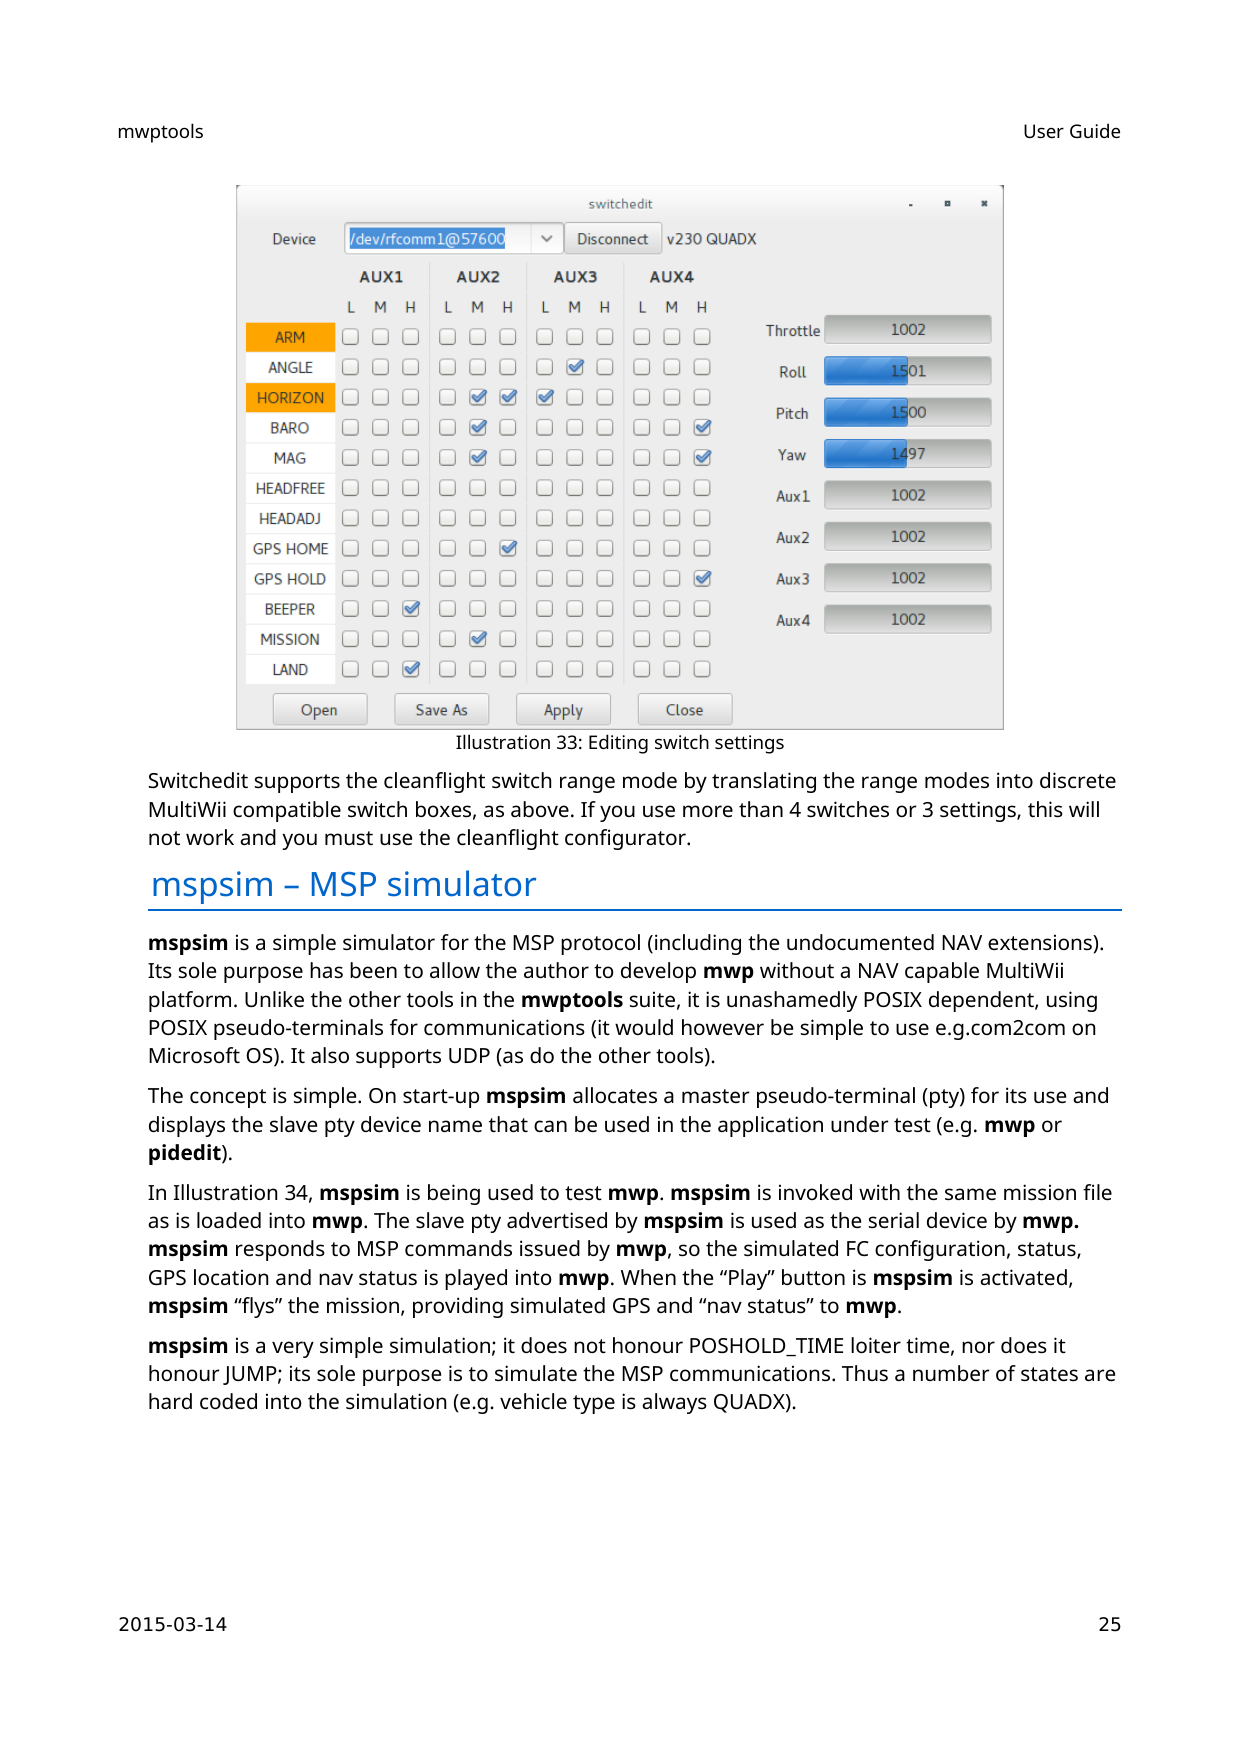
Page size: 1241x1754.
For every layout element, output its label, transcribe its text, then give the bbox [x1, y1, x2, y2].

subtitle mspsim – MSP simulator [148, 857, 1122, 909]
text Illustration 33: Editing switch settings [236, 730, 1004, 755]
text In Illustration 34, mspsim is being used to test mwp. mspsim is invoked with the same mission file as is loaded into mwp. The slave pty advertised by mspsim is used as the serial device by mwp. mspsim responds to MSP commands issued by mwp, so the simulated FC configuration, status, GPS location and nav status is played into mwp. When the “Play” button is mspsim is activated, mspsim “flys” the mission, providing simulated GPS and “nav status” to mwp. [148, 1178, 1122, 1319]
text mspsim is a simple simulator for the MSP protocol (including the undocumented NAV extensions). Its sole purpose has been to allow the author to develop mwp without a NAV capable MultiWii platform. Unlike the other tools in the mwptools suite, it is unashamedly POSIX dependent, using POSIX pseudo-terminals for communications (it would however be simple to use e.g.com2com on Microsoft OS). It also supports UDP (as do the other tools). [148, 928, 1122, 1069]
text mspsim is a very simple simulation; it does not honour POSHOLD_TIME loiter time, nor does it honour JUMP; its sole purpose is to simulate the MSP communications. Thus a number of states are hard coded into the simulation (e.g. vehicle type is always QUADX). [148, 1331, 1122, 1416]
picture [236, 185, 1004, 730]
text Switchedit supports the cleanflight switch range mode by translating the range modes into discrete MultiWii compatible switch boxes, as above. If you use more than 4 switches or 3 settings, this will not work and you must use the cleanflight configurator. [148, 173, 1122, 851]
text The concept is simple. On start-up mspsim allocates a master pseudo-terminal (pty) for its use and displays the slave pty device name that can be used in the application under test (e.g. mwp or pidedit). [148, 1081, 1122, 1166]
